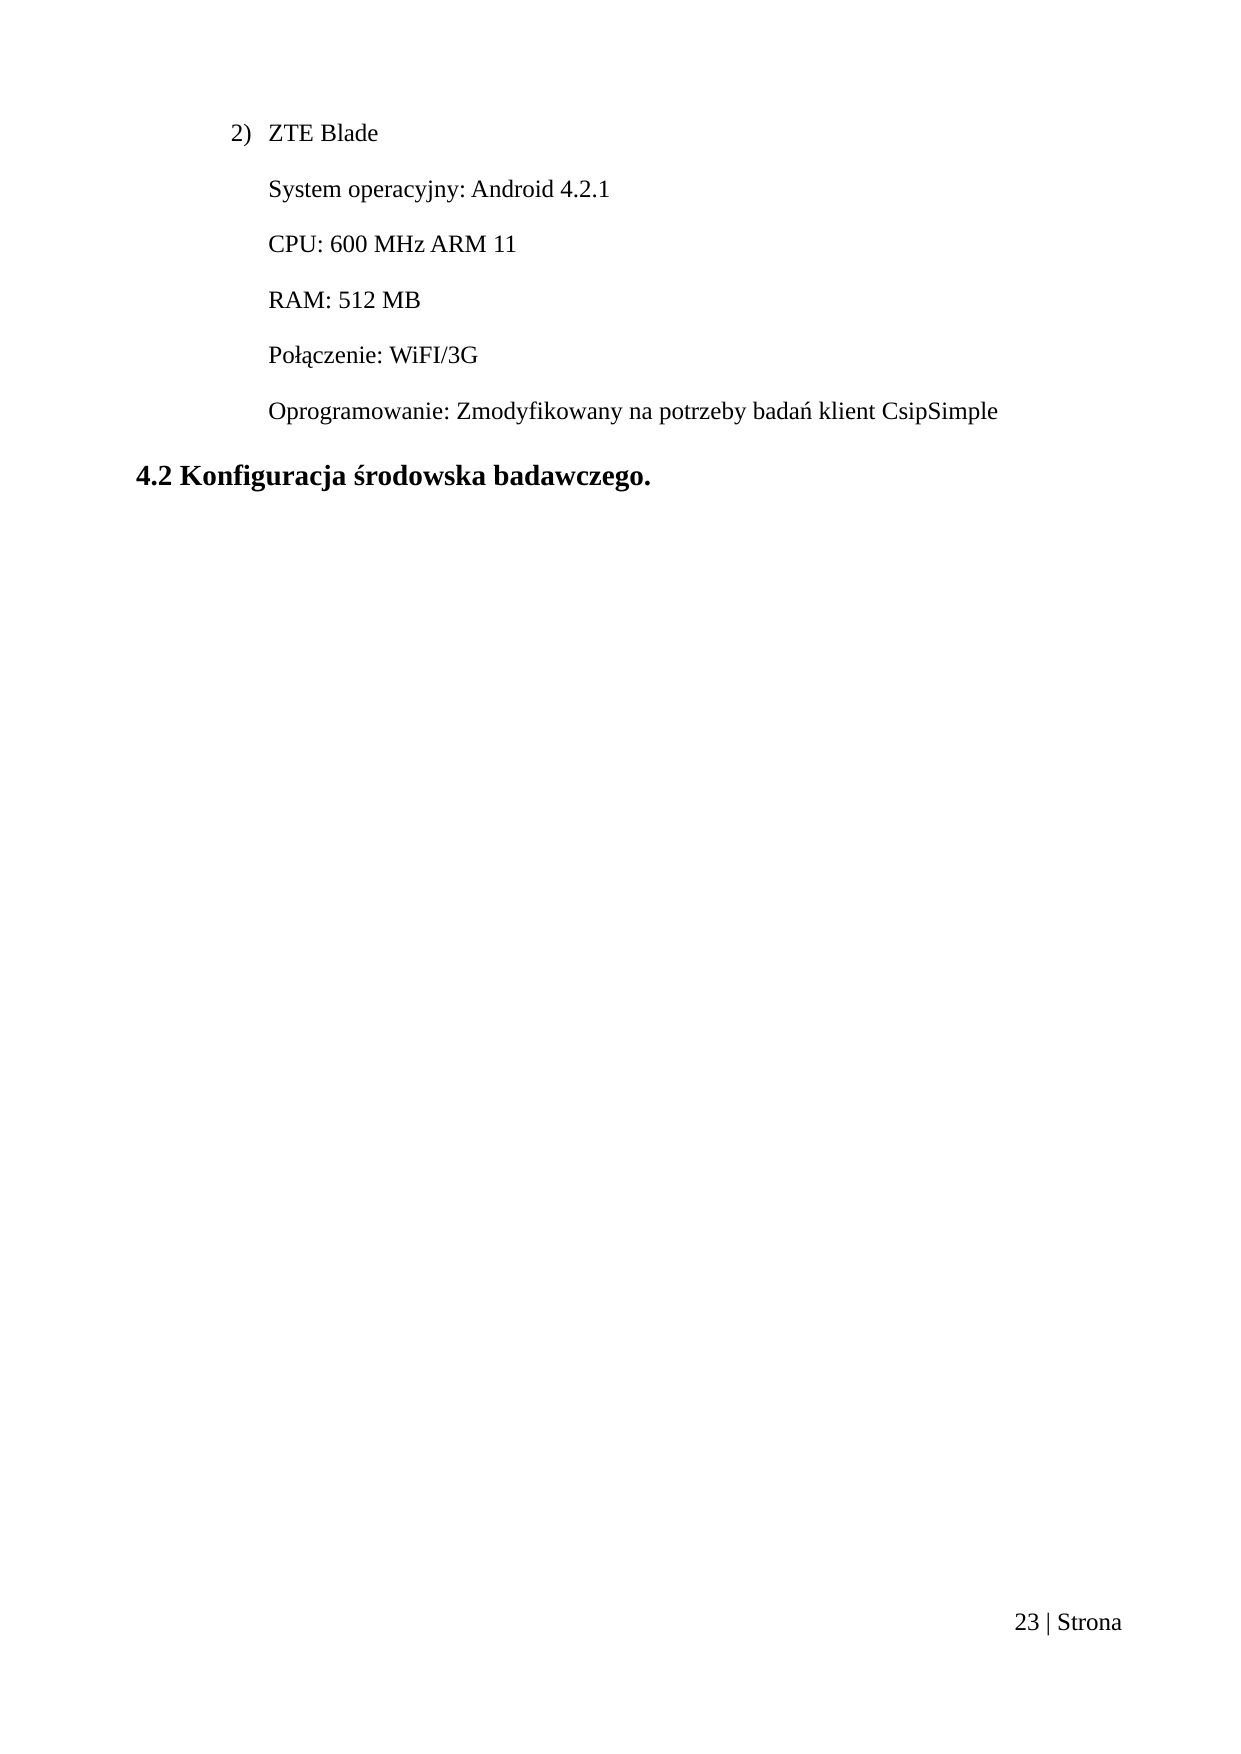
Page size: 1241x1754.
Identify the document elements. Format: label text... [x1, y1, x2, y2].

subtitle 4.2 Konfiguracja środowska badawczego. [136, 458, 1122, 491]
list RAM: 512 MB [231, 285, 1122, 314]
list Połączenie: WiFI/3G [193, 341, 1122, 369]
list Oprogramowanie: Zmodyfikowany na potrzeby badań klient CsipSimple [231, 396, 1122, 425]
list ZTE Blade [231, 118, 1122, 147]
list System operacyjny: Android 4.2.1 [193, 174, 1122, 202]
list CPU: 600 MHz ARM 11 [231, 229, 1122, 258]
